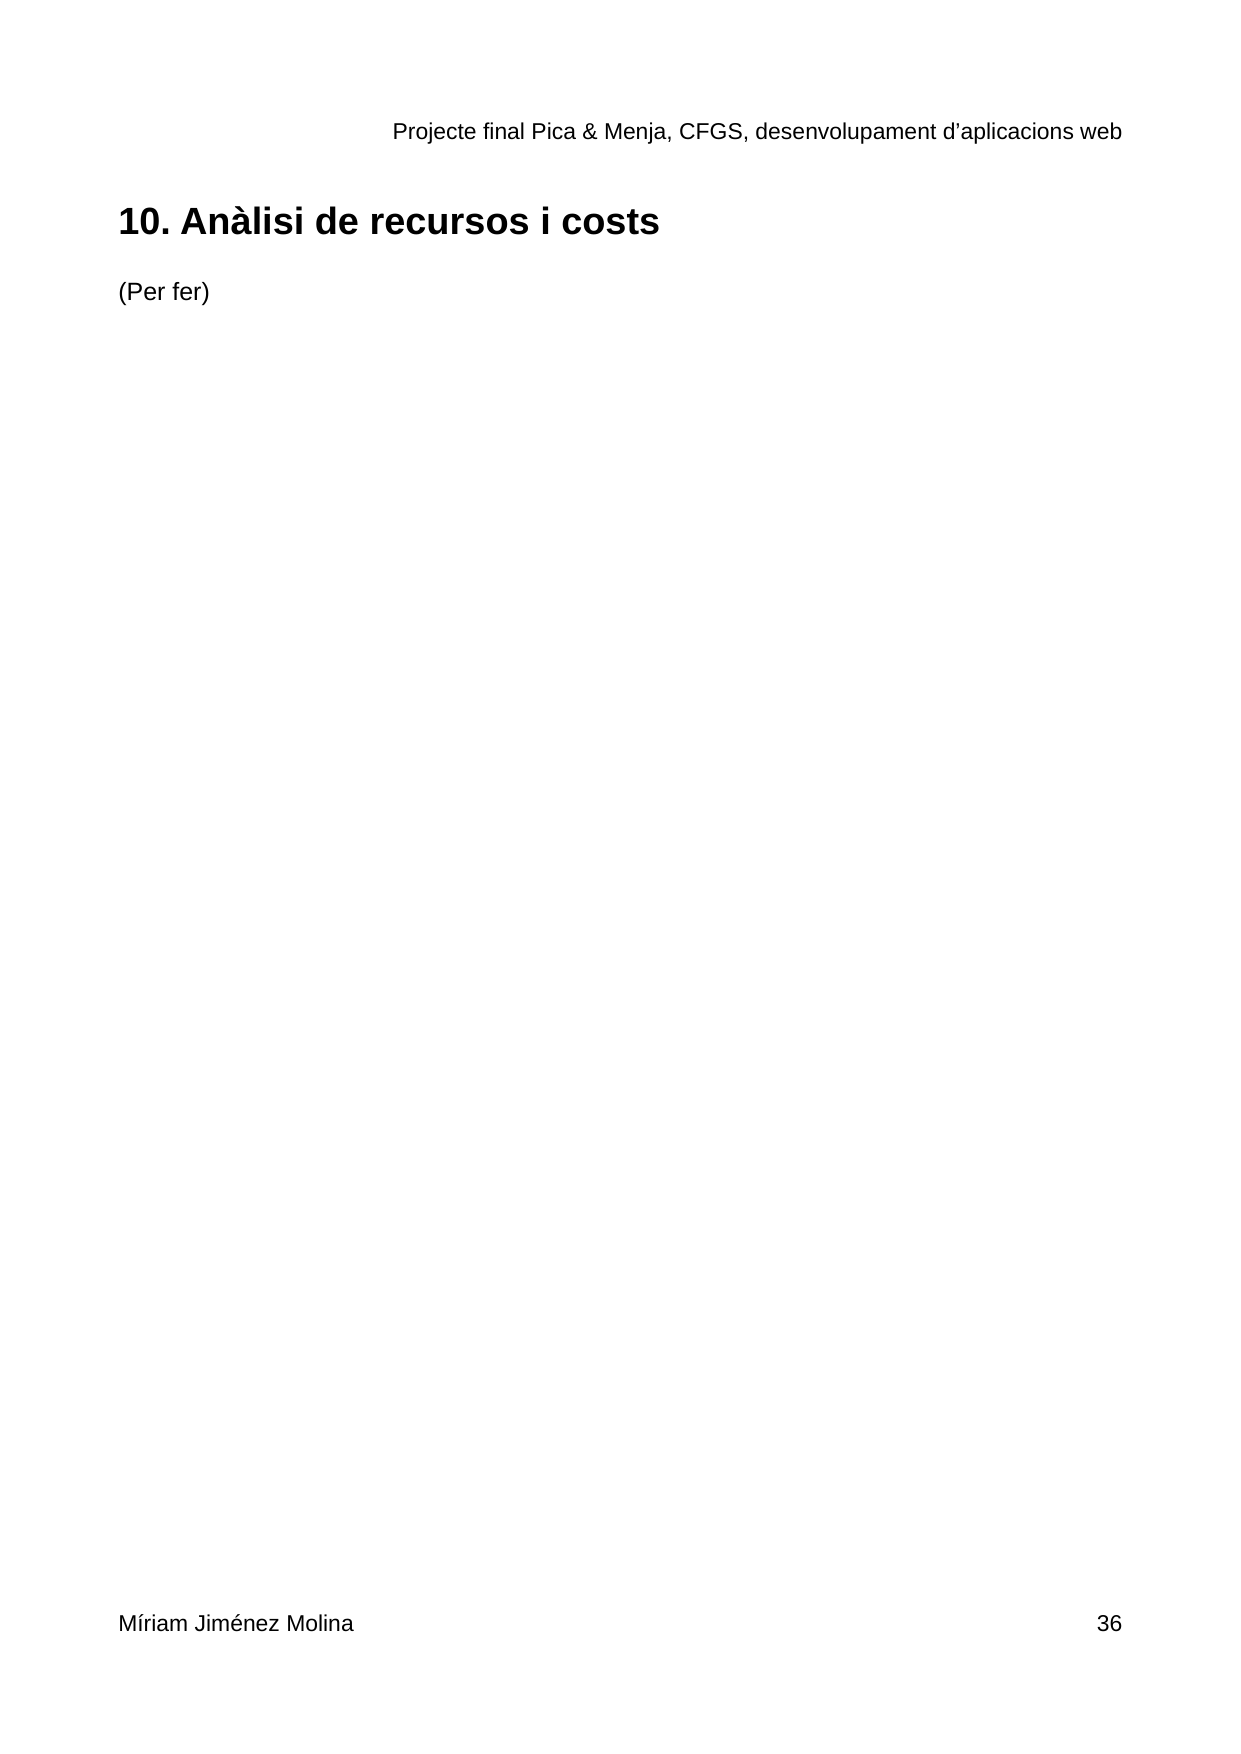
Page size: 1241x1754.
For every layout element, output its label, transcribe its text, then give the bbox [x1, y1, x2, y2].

text (Per fer) [118, 277, 1122, 306]
subtitle 10. Anàlisi de recursos i costs [118, 199, 1122, 243]
